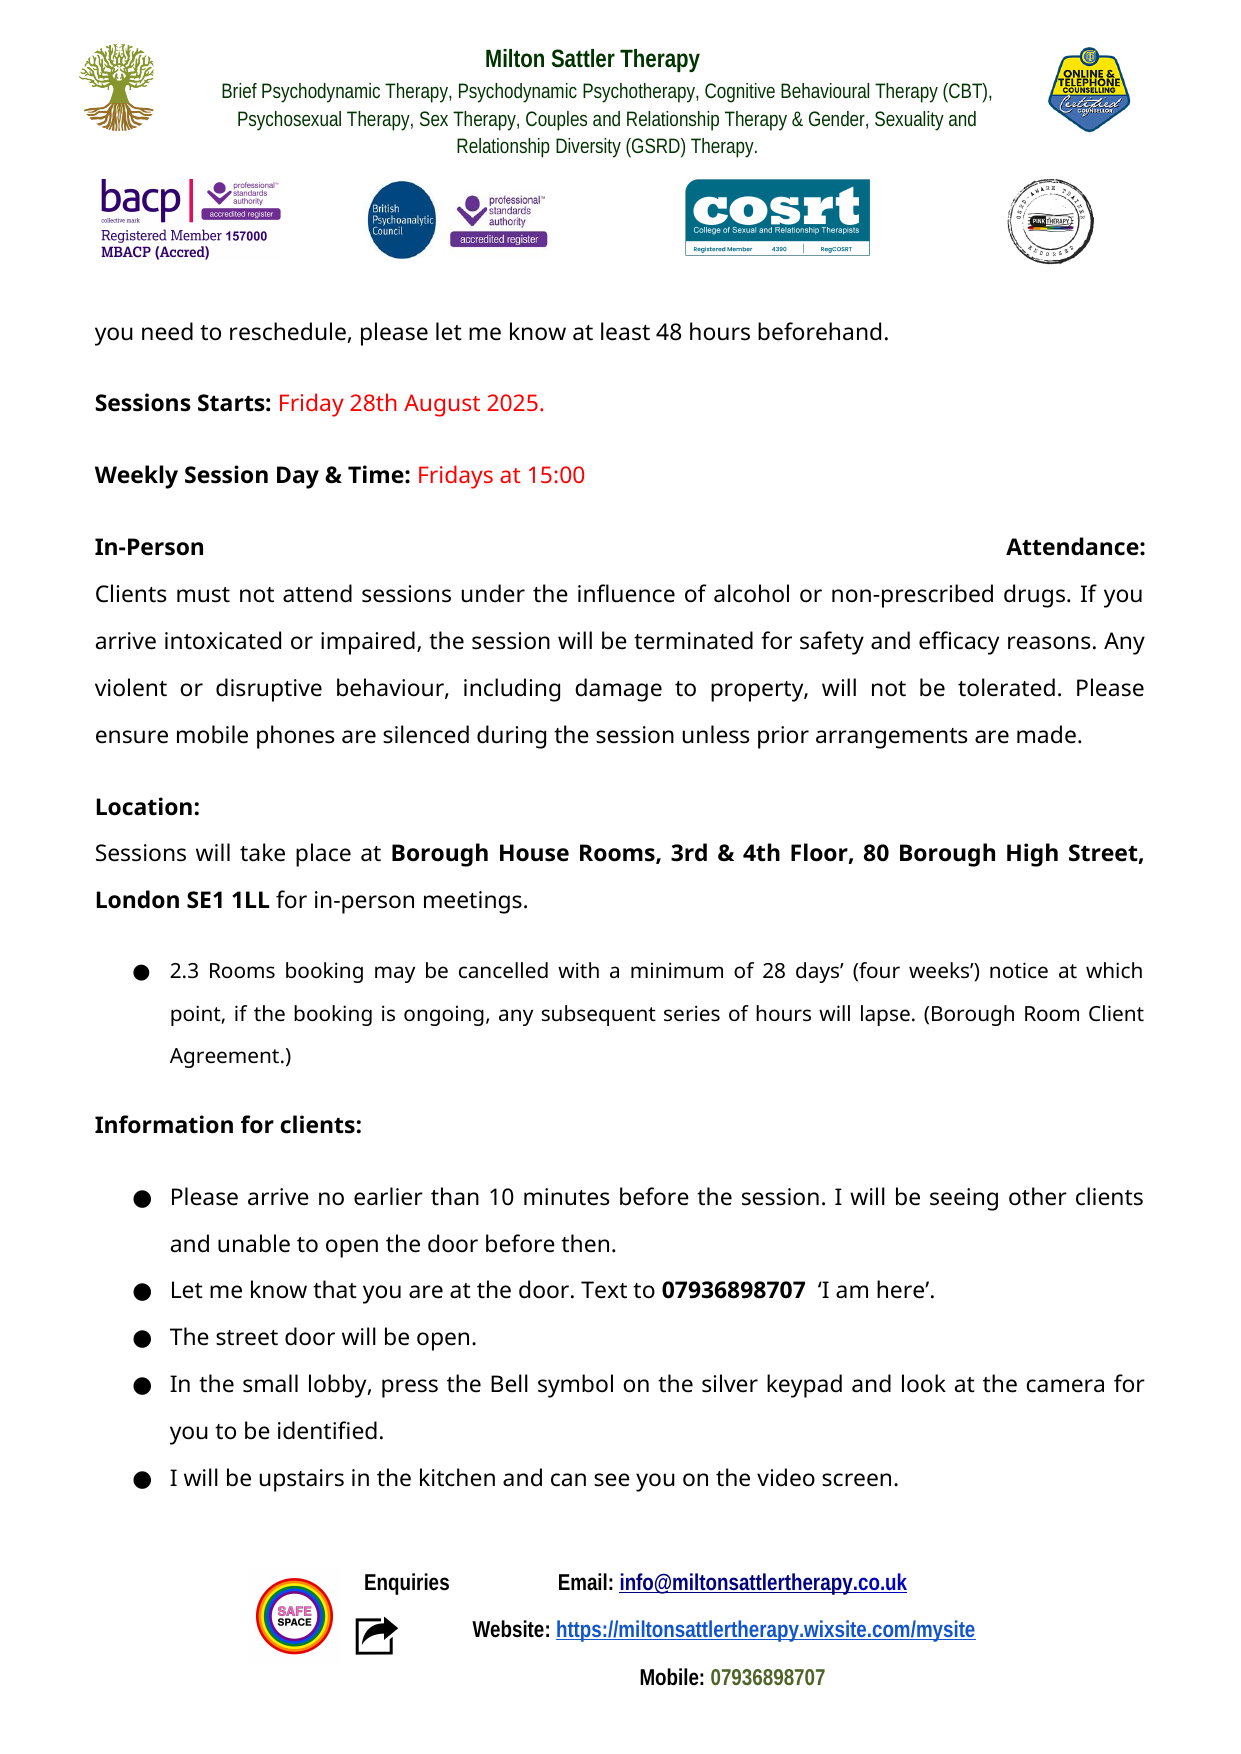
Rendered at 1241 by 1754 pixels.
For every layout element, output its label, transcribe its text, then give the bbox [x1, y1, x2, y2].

picture [730, 197, 767, 224]
text In-Person Attendance: Clients must not attend sessions under the influence of alcohol or non-prescribed drugs. If you arrive intoxicated or impaired, the session will be terminated for safety and efficacy reasons. Any violent or disruptive behaviour, including damage to property, will not be tolerated. Please ensure mobile phones are silenced during the session unless prior arrangements are made. [94, 531, 1146, 750]
list In the small lobby, press the Bell symbol on the silver keypad and look at the camera for you to be identified. [132, 1368, 1146, 1446]
list I will be upstairs in the kitchen and can see you on the video screen. [132, 1462, 1146, 1493]
picture [78, 44, 154, 131]
picture [836, 188, 858, 224]
picture [694, 197, 727, 224]
picture [1006, 179, 1095, 267]
text Information for clients: [94, 1109, 1146, 1140]
picture [1042, 44, 1136, 136]
list Let me know that you are at the door. Text to 07936898707 ‘I am here’. [132, 1274, 1146, 1306]
list The street door will be open. [132, 1321, 1146, 1353]
text Sessions Starts: Friday 28th August 2025. [94, 387, 1146, 418]
text Location: Sessions will take place at Borough House Rooms, 3rd & 4th Floor, 80 Borough High Street, London SE1 1LL for in-person meetings. [94, 790, 1146, 915]
picture [771, 197, 800, 224]
picture [683, 179, 871, 258]
picture [805, 197, 832, 224]
list Please arrive no earlier than 10 minutes before the session. I will be seeing other clients and unable to open the door before then. [132, 1181, 1146, 1259]
picture [101, 179, 281, 260]
picture [364, 179, 550, 261]
text you need to reschedule, please let me know at least 48 hours beforehand. [94, 315, 1146, 347]
text Weekly Session Day & Time: Fridays at 15:00 [94, 459, 1146, 490]
picture [353, 1612, 401, 1659]
list 2.3 Rooms booking may be cancelled with a minimum of 28 days’ (four weeks’) notice at which point, if the booking is ongoing, any subsequent series of hours will lapse. (Borough Room Client Agreement.) [132, 956, 1146, 1070]
picture [247, 1569, 342, 1663]
